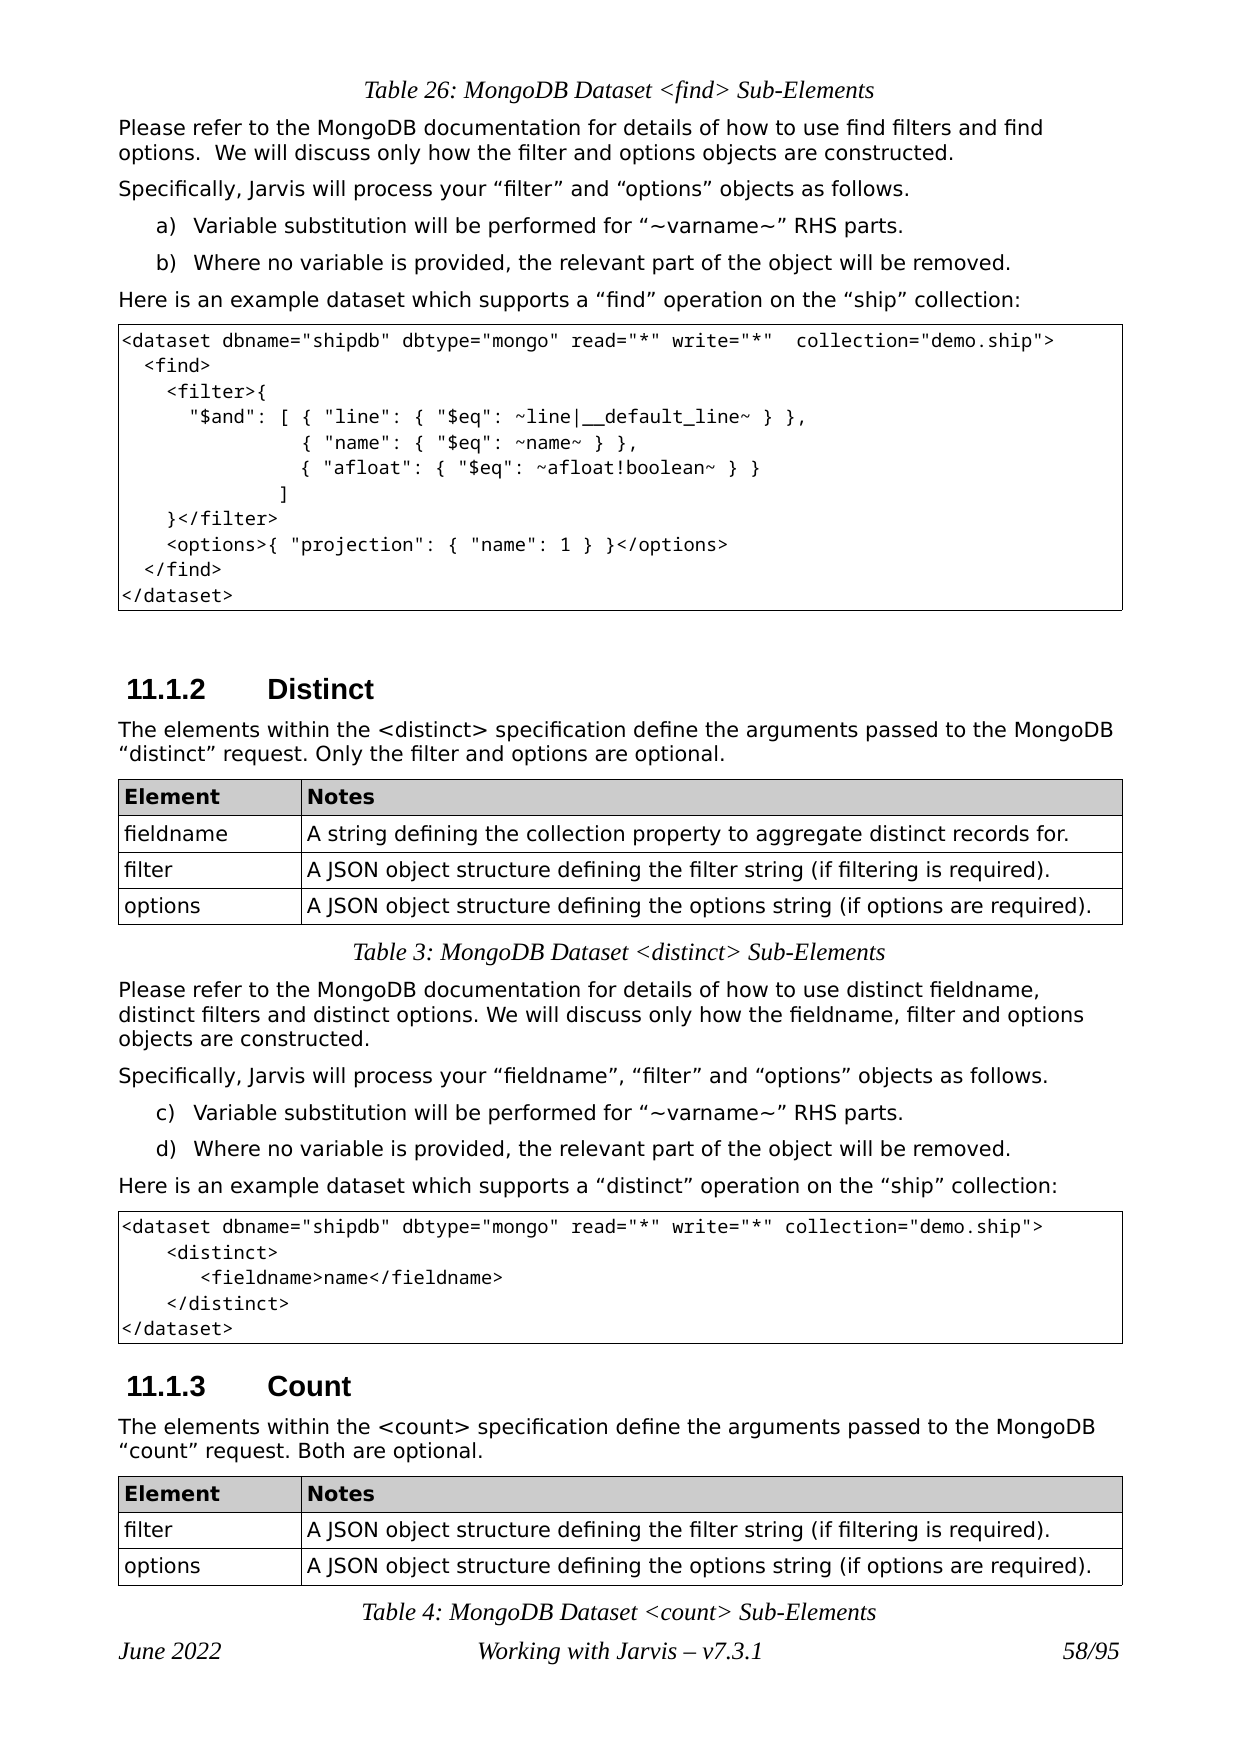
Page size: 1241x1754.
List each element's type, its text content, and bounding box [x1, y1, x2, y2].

text Specifically, Jarvis will process your “fieldname”, “filter” and “options” objects as follows. [118, 1064, 1122, 1088]
table_cell A JSON object structure defining the filter string (if filtering is required). [302, 1513, 1122, 1548]
text <filter>{ "$and": [ { "line": { "$eq": ~line|__default_line~ } }, [119, 375, 1122, 426]
text <find> [119, 350, 1122, 375]
text Here is an example dataset which supports a “distinct” operation on the “ship” collection: [118, 1174, 1122, 1198]
table_header Notes [302, 1477, 1122, 1512]
text <distinct> [119, 1236, 1122, 1262]
text </find> [119, 554, 1122, 579]
text Table 4: MongoDB Dataset <count> Sub-Elements [118, 1597, 1122, 1626]
text <dataset dbname="shipdb" dbtype="mongo" read="*" write="*" collection="demo.ship"> [119, 325, 1122, 350]
text Please refer to the MongoDB documentation for details of how to use distinct fieldname, distinct filters and distinct options. We will discuss only how the fieldname, filter and options objects are constructed. [118, 978, 1122, 1051]
table_header Notes [302, 780, 1122, 815]
list Where no variable is provided, the relevant part of the object will be removed. [156, 1137, 1122, 1162]
text The elements within the <count> specification define the arguments passed to the MongoDB “count” request. Both are optional. [118, 1415, 1122, 1463]
list Where no variable is provided, the relevant part of the object will be removed. [156, 251, 1122, 275]
text </dataset> [119, 579, 1122, 610]
text </dataset> [119, 1313, 1122, 1343]
table_cell A string defining the collection property to aggregate distinct records for. [302, 816, 1122, 852]
table_cell fieldname [119, 816, 301, 852]
text <options>{ "projection": { "name": 1 } }</options> [119, 528, 1122, 554]
text </distinct> [119, 1287, 1122, 1313]
text <dataset dbname="shipdb" dbtype="mongo" read="*" write="*" collection="demo.ship"> [119, 1212, 1122, 1236]
table_cell A JSON object structure defining the options string (if options are required). [302, 889, 1122, 924]
table_header Element [119, 1477, 301, 1512]
subtitle Count [118, 1369, 1122, 1402]
table_cell A JSON object structure defining the options string (if options are required). [302, 1549, 1122, 1584]
text Please refer to the MongoDB documentation for details of how to use find filters and find options. We will discuss only how the filter and options objects are constructed. [118, 116, 1122, 165]
text <fieldname>name</fieldname> [119, 1262, 1122, 1287]
table_cell filter [119, 853, 301, 888]
text ] }</filter> [119, 477, 1122, 528]
text Here is an example dataset which supports a “find” operation on the “ship” collection: [118, 288, 1122, 312]
subtitle Distinct [118, 672, 1122, 706]
text { "name": { "$eq": ~name~ } }, [119, 426, 1122, 452]
table_cell options [119, 1549, 301, 1584]
table_header Element [119, 780, 301, 815]
text { "afloat": { "$eq": ~afloat!boolean~ } } [119, 452, 1122, 477]
table_cell A JSON object structure defining the filter string (if filtering is required). [302, 853, 1122, 888]
text Specifically, Jarvis will process your “filter” and “options” objects as follows. [118, 177, 1122, 202]
text Table 26: MongoDB Dataset <find> Sub-Elements [118, 75, 1122, 104]
list Variable substitution will be performed for “~varname~” RHS parts. [156, 214, 1122, 238]
table_cell filter [119, 1513, 301, 1548]
text Table 3: MongoDB Dataset <distinct> Sub-Elements [118, 937, 1122, 966]
table_cell options [119, 889, 301, 924]
list Variable substitution will be performed for “~varname~” RHS parts. [156, 1101, 1122, 1125]
text The elements within the <distinct> specification define the arguments passed to the MongoDB “distinct” request. Only the filter and options are optional. [118, 718, 1122, 767]
